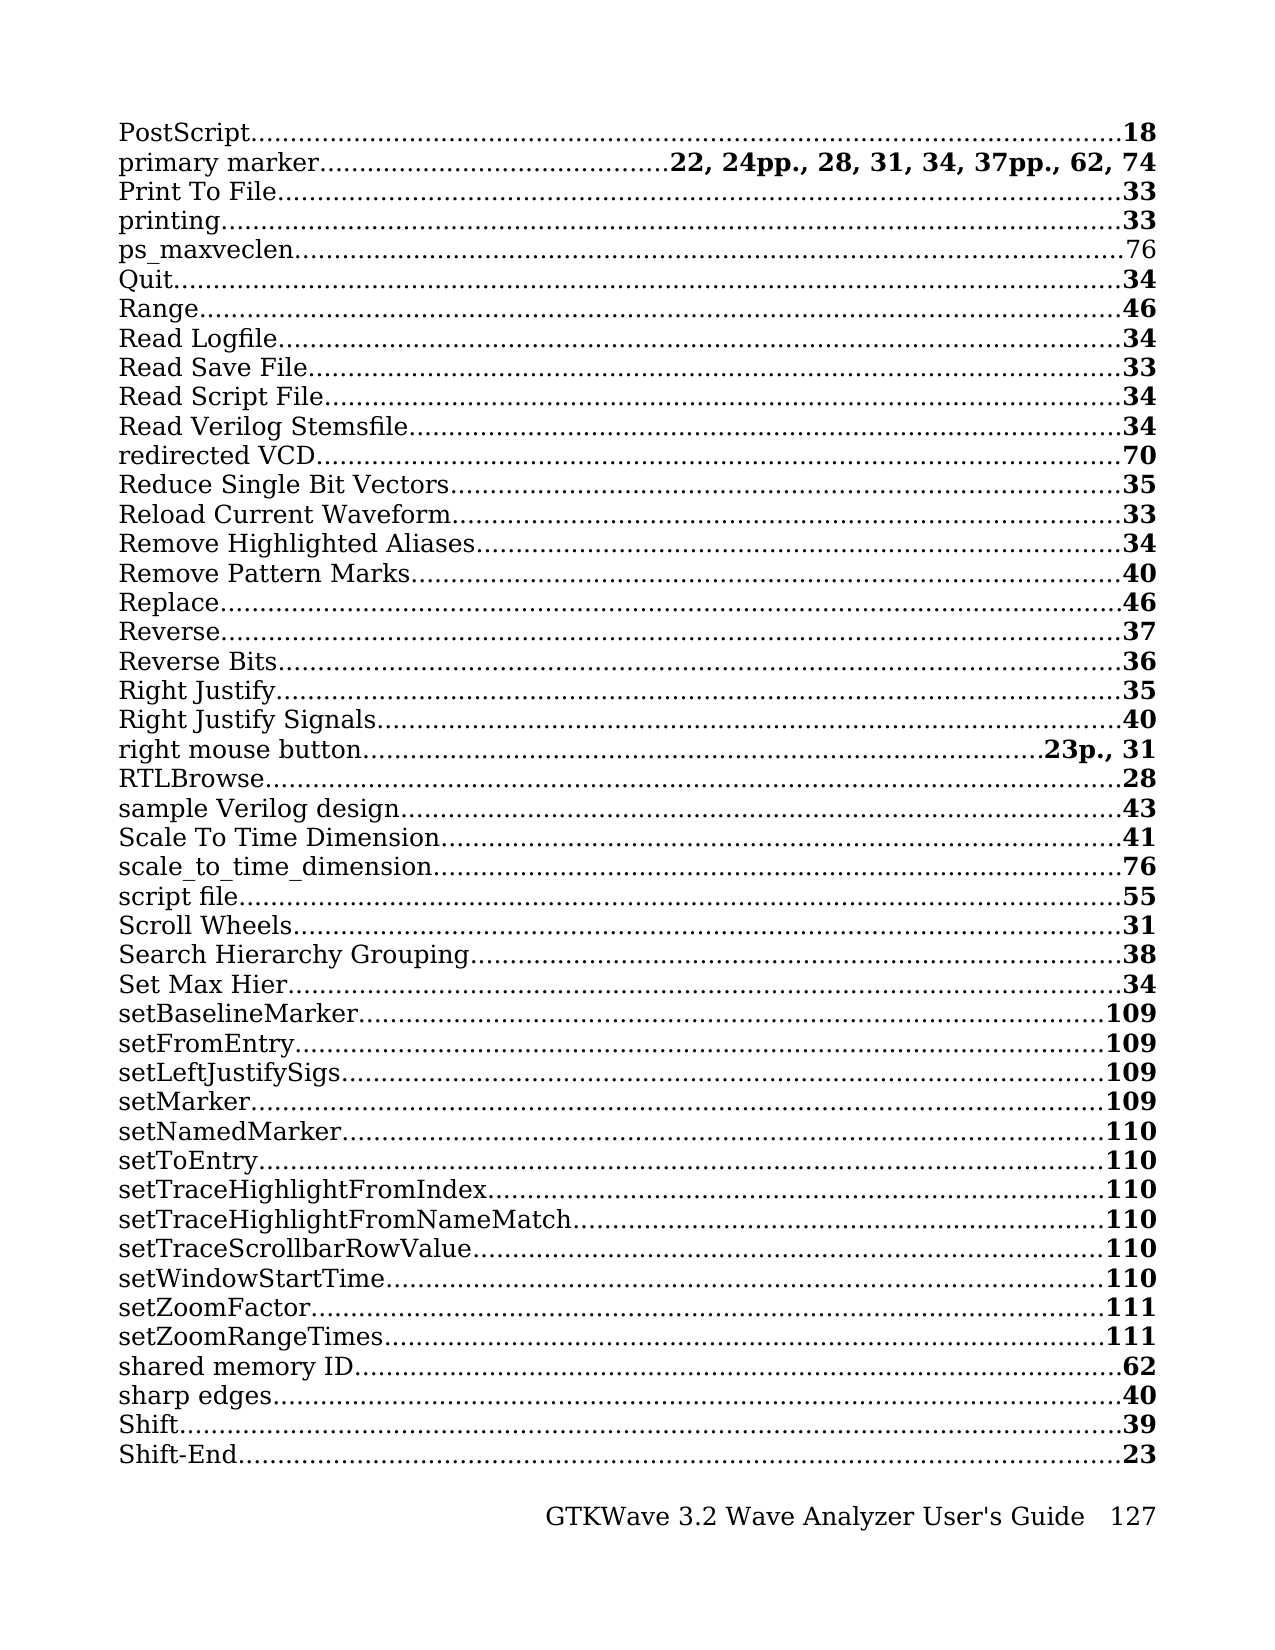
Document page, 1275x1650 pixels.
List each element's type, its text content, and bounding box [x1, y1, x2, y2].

text Read Verilog Stemsfile 34 [118, 412, 1157, 441]
text right mouse button 23p., 31 [118, 735, 1157, 764]
text Range 46 [118, 294, 1157, 323]
text setWindowStartTime 110 [118, 1263, 1157, 1293]
text scale_to_time_dimension 76 [118, 852, 1157, 882]
text sharp edges 40 [118, 1381, 1157, 1410]
text setTraceHighlightFromIndex 110 [118, 1175, 1157, 1205]
text Right Justify 35 [118, 676, 1157, 705]
text setBaselineMarker 109 [118, 999, 1157, 1028]
text shared memory ID 62 [118, 1352, 1157, 1381]
text Scroll Wheels 31 [118, 911, 1157, 940]
text redirected VCD 70 [118, 441, 1157, 470]
text setNamedMarker 110 [118, 1117, 1157, 1146]
text PostScript 18 [118, 118, 1157, 147]
text Read Save File 33 [118, 353, 1157, 382]
text Remove Highlighted Aliases 34 [118, 529, 1157, 558]
text Replace 46 [118, 588, 1157, 617]
text Read Logfile 34 [118, 323, 1157, 353]
text printing 33 [118, 206, 1157, 236]
text setLeftJustifySigs 109 [118, 1058, 1157, 1087]
text Reverse Bits 36 [118, 647, 1157, 676]
text Reduce Single Bit Vectors 35 [118, 470, 1157, 500]
text Right Justify Signals 40 [118, 705, 1157, 735]
text script file 55 [118, 882, 1157, 911]
text Quit 34 [118, 265, 1157, 294]
text Print To File 33 [118, 177, 1157, 206]
text Remove Pattern Marks 40 [118, 558, 1157, 588]
text RTLBrowse 28 [118, 764, 1157, 793]
text setZoomFactor 111 [118, 1293, 1157, 1322]
text Set Max Hier 34 [118, 970, 1157, 999]
text primary marker 22, 24pp., 28, 31, 34, 37pp., 62, 74 [118, 147, 1157, 177]
text ps_maxveclen 76 [118, 236, 1157, 265]
text setToEntry 110 [118, 1146, 1157, 1175]
text Shift-End 23 [118, 1440, 1157, 1469]
text Reverse 37 [118, 617, 1157, 647]
text setFromEntry 109 [118, 1028, 1157, 1058]
text setMarker 109 [118, 1087, 1157, 1117]
text setTraceScrollbarRowValue 110 [118, 1234, 1157, 1263]
text Shift 39 [118, 1410, 1157, 1440]
text setZoomRangeTimes 111 [118, 1322, 1157, 1352]
text Search Hierarchy Grouping 38 [118, 940, 1157, 970]
text Reload Current Waveform 33 [118, 500, 1157, 529]
text Read Script File 34 [118, 382, 1157, 412]
text Scale To Time Dimension 41 [118, 823, 1157, 852]
text setTraceHighlightFromNameMatch 110 [118, 1205, 1157, 1234]
text sample Verilog design 43 [118, 793, 1157, 823]
